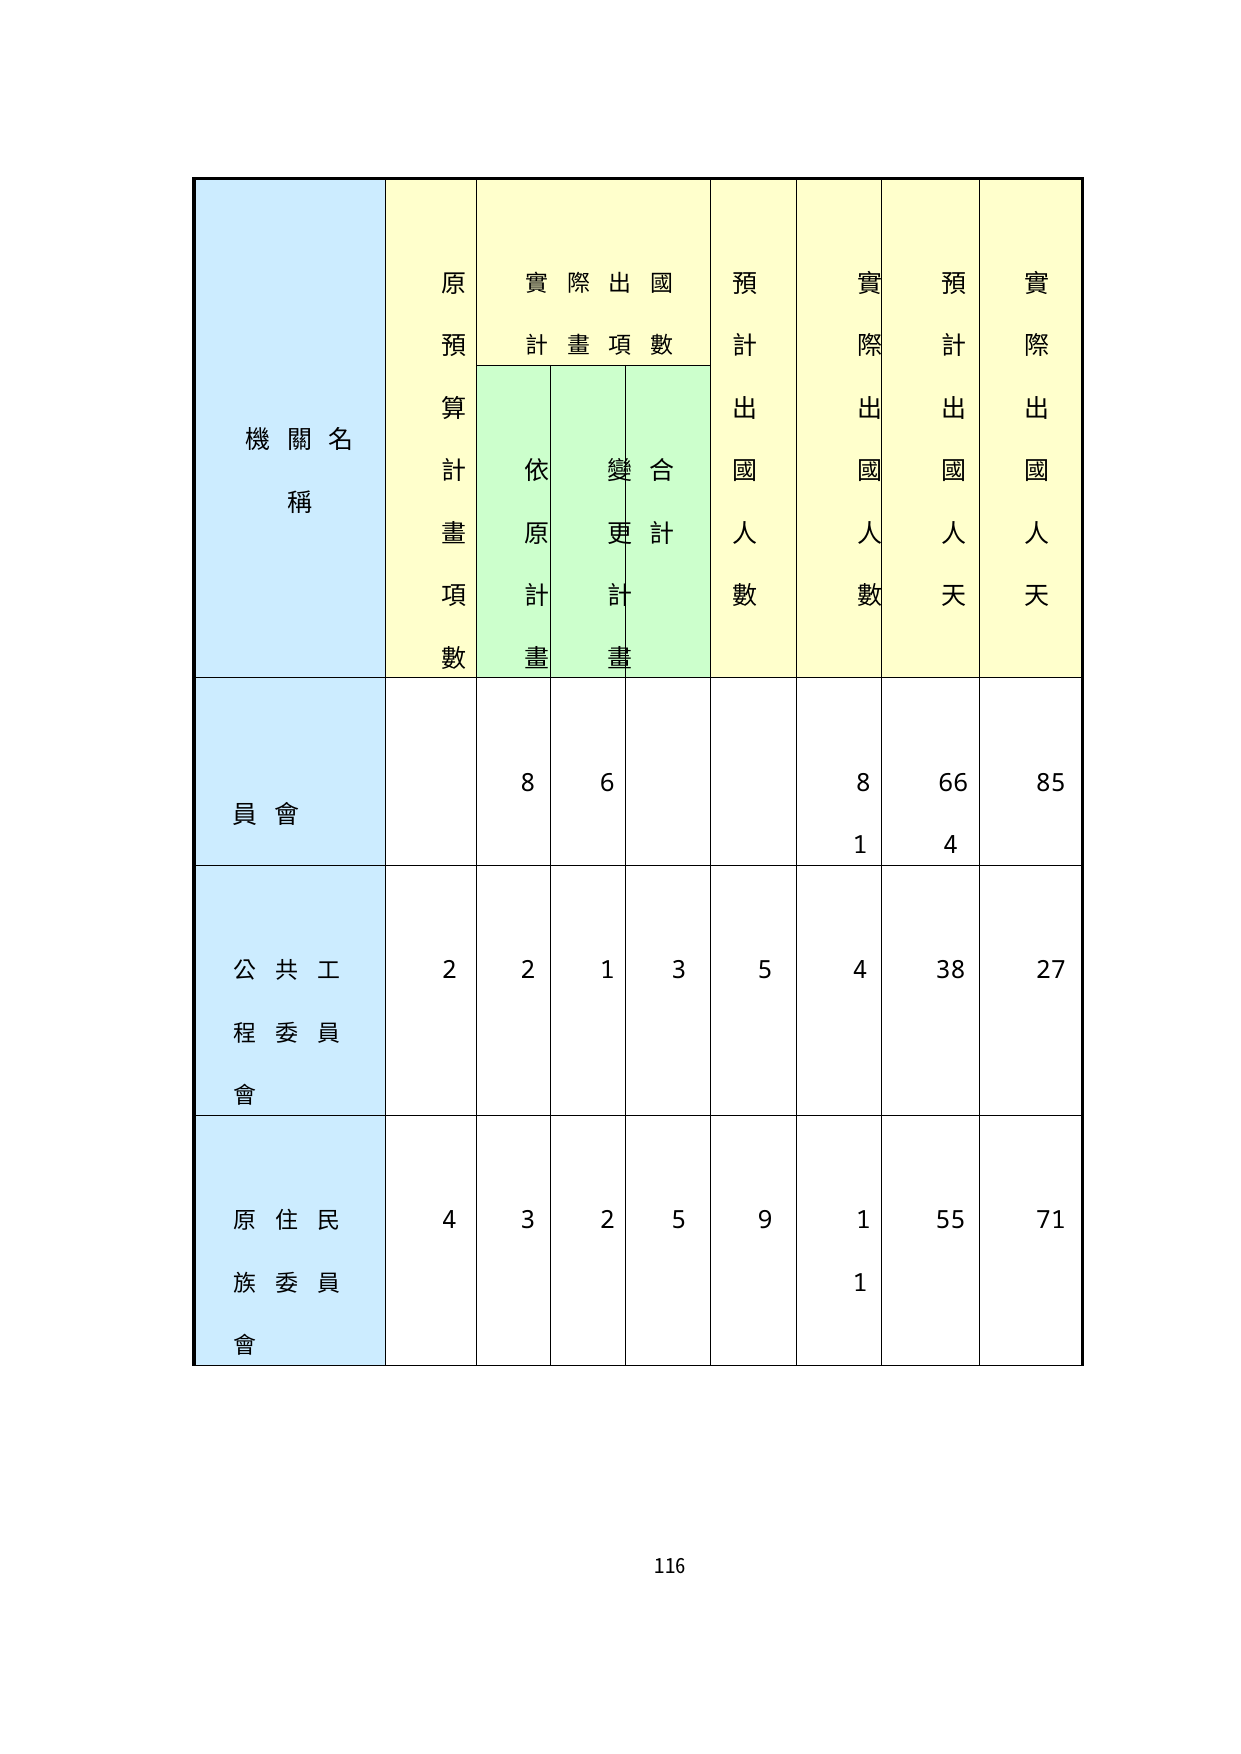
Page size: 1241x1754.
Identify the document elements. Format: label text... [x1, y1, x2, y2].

table_cell 5 [711, 866, 796, 1115]
table_cell [626, 678, 710, 865]
table_header 預計出國人數 [711, 180, 796, 677]
table_cell 8 [477, 678, 550, 865]
table_cell 664 [882, 678, 979, 865]
table_cell 公共工程委員會 [196, 866, 385, 1115]
table_cell 依原計畫 [477, 366, 550, 677]
table_cell 原住民族委員會 [196, 1116, 385, 1365]
table_cell 5 [626, 1116, 710, 1365]
table_cell [711, 678, 796, 865]
table_cell 員會 [196, 678, 385, 865]
table_cell 27 [980, 866, 1081, 1115]
table_cell 2 [386, 866, 476, 1115]
table_cell 38 [882, 866, 979, 1115]
table_cell 11 [797, 1116, 881, 1365]
table_cell 9 [711, 1116, 796, 1365]
table_cell 2 [477, 866, 550, 1115]
table_cell 3 [477, 1116, 550, 1365]
table_cell 合計 [626, 366, 710, 677]
table_cell 變更計畫 [551, 366, 625, 677]
table_cell 6 [551, 678, 625, 865]
table_cell 2 [551, 1116, 625, 1365]
table_cell 71 [980, 1116, 1081, 1365]
table_header 預計出國人天 [882, 180, 979, 677]
table_cell 55 [882, 1116, 979, 1365]
table_cell [386, 678, 476, 865]
table_header 實際出國人數 [797, 180, 881, 677]
table_cell 3 [626, 866, 710, 1115]
table_header 實際出國人天 [980, 180, 1081, 677]
table_cell 85 [980, 678, 1081, 865]
table_cell 1 [551, 866, 625, 1115]
table_cell 4 [797, 866, 881, 1115]
table_header 實際出國計畫項數 [477, 180, 710, 365]
table_cell 4 [386, 1116, 476, 1365]
table_cell 81 [797, 678, 881, 865]
table_header 原預算計畫項數 [386, 180, 476, 677]
table_header 機關名稱 [196, 180, 385, 677]
